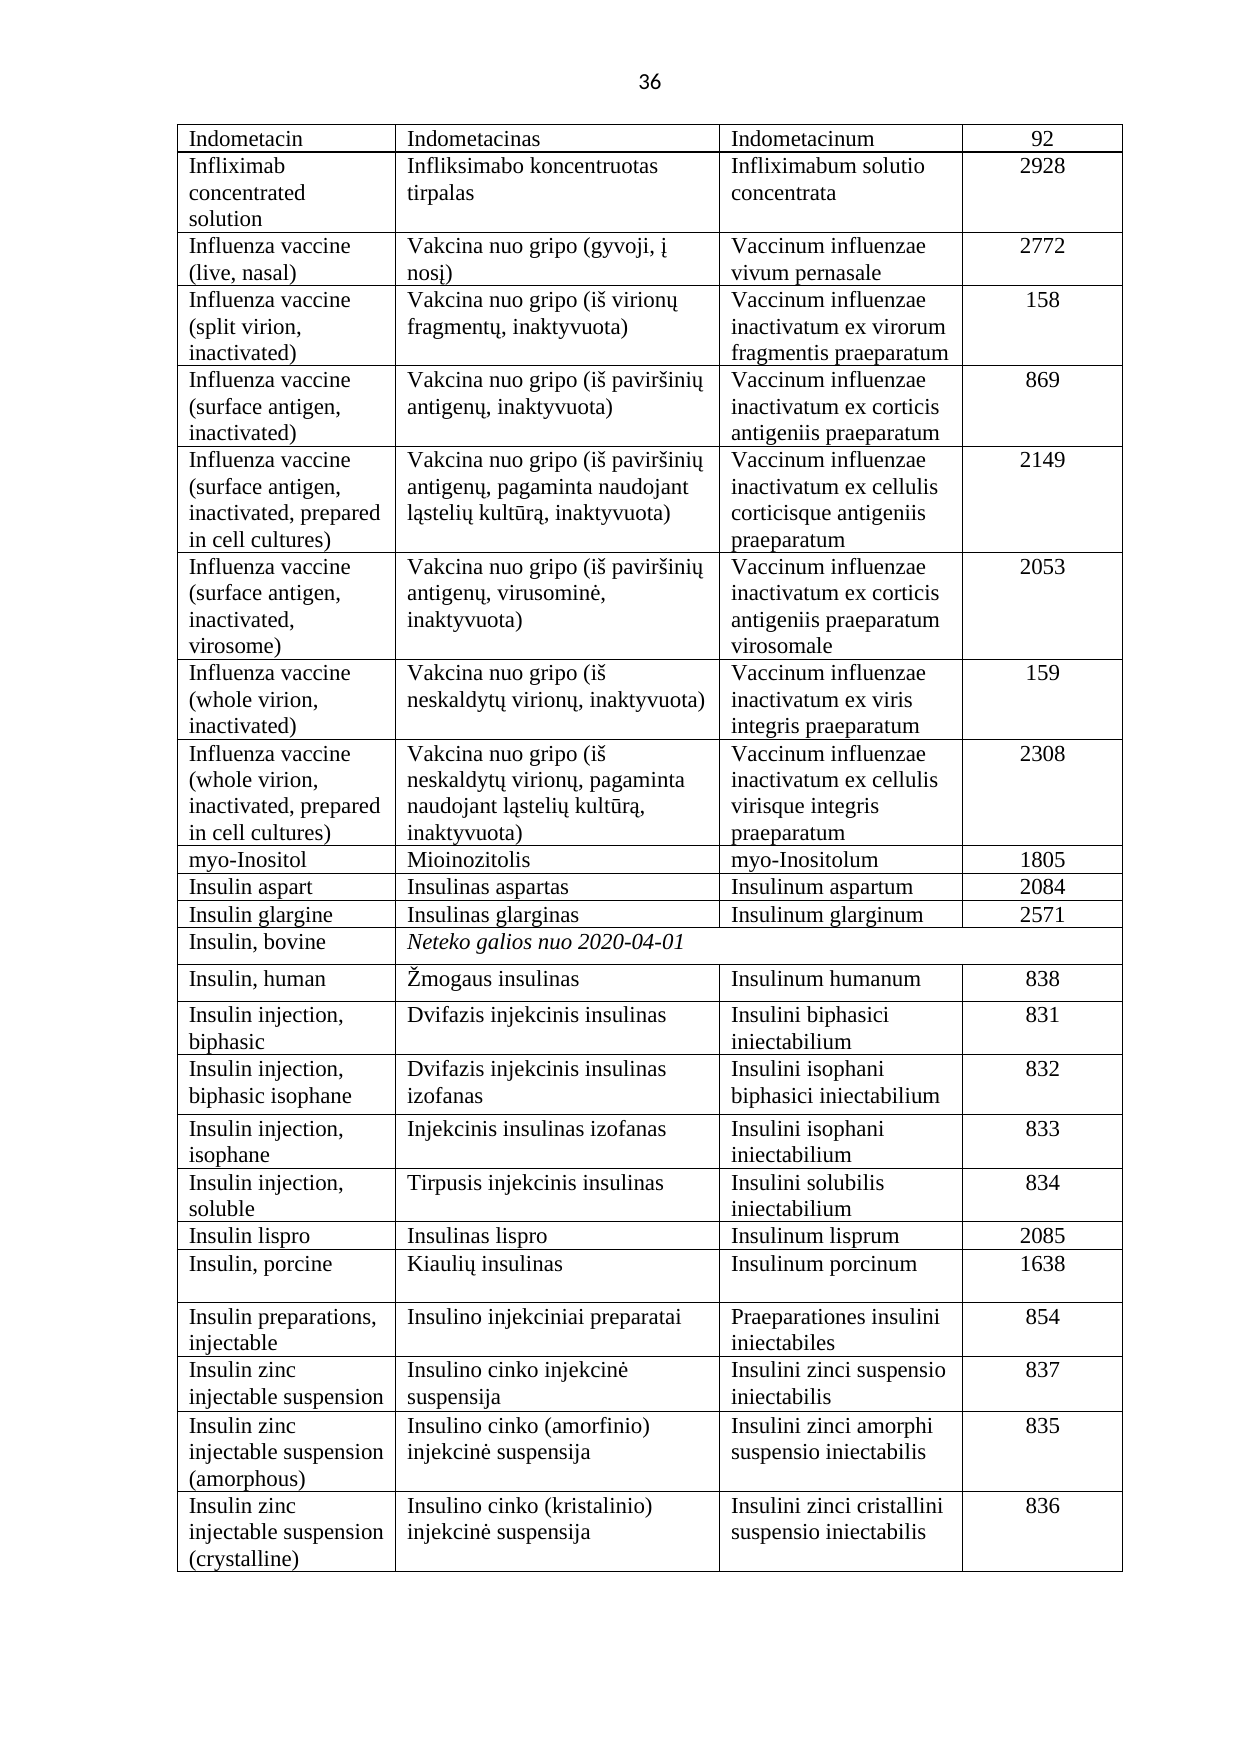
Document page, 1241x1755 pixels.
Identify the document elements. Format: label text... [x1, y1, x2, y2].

table_cell Insulin injection, soluble [178, 1169, 395, 1221]
table_cell Insulinum porcinum [720, 1250, 962, 1302]
table_cell Vakcina nuo gripo (iš neskaldytų virionų, inaktyvuota) [396, 660, 719, 738]
table_cell Tirpusis injekcinis insulinas [396, 1169, 719, 1221]
table_cell Insulinas glarginas [396, 901, 719, 927]
table_cell Vakcina nuo gripo (iš paviršinių antigenų, inaktyvuota) [396, 366, 719, 446]
table_cell Insulino cinko (kristalinio) injekcinė suspensija [396, 1492, 719, 1571]
table_cell 2085 [963, 1222, 1122, 1249]
table_cell 2928 [963, 153, 1122, 232]
table_cell 835 [963, 1412, 1122, 1491]
table_cell Insulin glargine [178, 901, 395, 927]
table_cell 836 [963, 1492, 1122, 1571]
table_cell Insulinum aspartum [720, 874, 962, 900]
table_cell Insulin aspart [178, 874, 395, 900]
table_cell Infliximabum solutio concentrata [720, 153, 962, 232]
table_cell Vaccinum influenzae inactivatum ex virorum fragmentis praeparatum [720, 286, 962, 365]
table_cell Insulin, human [178, 965, 395, 1001]
table_cell Insulin lispro [178, 1222, 395, 1249]
table_cell Insulino cinko injekcinė suspensija [396, 1357, 719, 1411]
table_cell Insulinas lispro [396, 1222, 719, 1249]
table_cell Kiaulių insulinas [396, 1250, 719, 1302]
table_cell 1805 [963, 846, 1122, 872]
table_cell Insulin preparations, injectable [178, 1303, 395, 1356]
table_cell Žmogaus insulinas [396, 965, 719, 1001]
table_cell Injekcinis insulinas izofanas [396, 1115, 719, 1167]
table_cell Insulin zinc injectable suspension [178, 1357, 395, 1411]
table_cell Indometacinas [396, 125, 719, 151]
table_cell 833 [963, 1115, 1122, 1167]
table_cell Insulin injection, biphasic isophane [178, 1055, 395, 1114]
table_cell 834 [963, 1169, 1122, 1221]
table_cell 159 [963, 660, 1122, 738]
table_cell Vaccinum influenzae inactivatum ex corticis antigeniis praeparatum [720, 366, 962, 446]
table_cell Influenza vaccine (surface antigen, inactivated) [178, 366, 395, 446]
table_cell Influenza vaccine (whole virion, inactivated) [178, 660, 395, 738]
table_cell Indometacin [178, 125, 395, 151]
table_cell Insulini biphasici iniectabilium [720, 1002, 962, 1054]
table_cell 837 [963, 1357, 1122, 1411]
table_cell 158 [963, 286, 1122, 365]
table_cell Insulini isophani iniectabilium [720, 1115, 962, 1167]
table_cell Insulini zinci amorphi suspensio iniectabilis [720, 1412, 962, 1491]
table_cell myo-Inositolum [720, 846, 962, 872]
table_cell Insulin zinc injectable suspension (amorphous) [178, 1412, 395, 1491]
table_cell 2571 [963, 901, 1122, 927]
table_cell Indometacinum [720, 125, 962, 151]
table_cell Vakcina nuo gripo (iš paviršinių antigenų, virusominė, inaktyvuota) [396, 553, 719, 658]
table_cell Insulini zinci suspensio iniectabilis [720, 1357, 962, 1411]
table_cell Vaccinum influenzae vivum pernasale [720, 233, 962, 285]
table_cell Insulin, bovine [178, 928, 395, 964]
table_cell Infliximab concentrated solution [178, 153, 395, 232]
table_cell 854 [963, 1303, 1122, 1356]
table_cell Vakcina nuo gripo (iš paviršinių antigenų, pagaminta naudojant ląstelių kultūrą, inaktyvuota) [396, 447, 719, 552]
table_cell Insulin zinc injectable suspension (crystalline) [178, 1492, 395, 1571]
table_cell Insulini zinci cristallini suspensio iniectabilis [720, 1492, 962, 1571]
table_cell Vaccinum influenzae inactivatum ex corticis antigeniis praeparatum virosomale [720, 553, 962, 658]
table_cell Influenza vaccine (live, nasal) [178, 233, 395, 285]
table_cell Influenza vaccine (whole virion, inactivated, prepared in cell cultures) [178, 740, 395, 845]
table_cell Vakcina nuo gripo (iš virionų fragmentų, inaktyvuota) [396, 286, 719, 365]
table_cell Insulino cinko (amorfinio) injekcinė suspensija [396, 1412, 719, 1491]
table_cell Vaccinum influenzae inactivatum ex viris integris praeparatum [720, 660, 962, 738]
table_cell Infliksimabo koncentruotas tirpalas [396, 153, 719, 232]
table_cell 2149 [963, 447, 1122, 552]
table_cell 92 [963, 125, 1122, 151]
table_cell 2053 [963, 553, 1122, 658]
table_cell myo-Inositol [178, 846, 395, 872]
table_cell Insulinum humanum [720, 965, 962, 1001]
table_cell Insulin, porcine [178, 1250, 395, 1302]
table_cell 1638 [963, 1250, 1122, 1302]
table_cell 2308 [963, 740, 1122, 845]
table_cell Neteko galios nuo 2020-04-01 [396, 928, 1122, 964]
table_cell Insulin injection, isophane [178, 1115, 395, 1167]
table_cell Dvifazis injekcinis insulinas izofanas [396, 1055, 719, 1114]
table_cell Insulino injekciniai preparatai [396, 1303, 719, 1356]
table_cell Mioinozitolis [396, 846, 719, 872]
table_cell Vaccinum influenzae inactivatum ex cellulis corticisque antigeniis praeparatum [720, 447, 962, 552]
table_cell Influenza vaccine (split virion, inactivated) [178, 286, 395, 365]
table_cell Influenza vaccine (surface antigen, inactivated, virosome) [178, 553, 395, 658]
table_cell Insulini solubilis iniectabilium [720, 1169, 962, 1221]
table_cell 2772 [963, 233, 1122, 285]
table_cell 832 [963, 1055, 1122, 1114]
table_cell Insulini isophani biphasici iniectabilium [720, 1055, 962, 1114]
table_cell 2084 [963, 874, 1122, 900]
table_cell Insulin injection, biphasic [178, 1002, 395, 1054]
table_cell Insulinum glarginum [720, 901, 962, 927]
table_cell Vakcina nuo gripo (iš neskaldytų virionų, pagaminta naudojant ląstelių kultūrą, inaktyvuota) [396, 740, 719, 845]
table_cell Vaccinum influenzae inactivatum ex cellulis virisque integris praeparatum [720, 740, 962, 845]
table_cell Insulinum lisprum [720, 1222, 962, 1249]
table_cell Praeparationes insulini iniectabiles [720, 1303, 962, 1356]
table_cell 831 [963, 1002, 1122, 1054]
table_cell Vakcina nuo gripo (gyvoji, į nosį) [396, 233, 719, 285]
table_cell Insulinas aspartas [396, 874, 719, 900]
table_cell 838 [963, 965, 1122, 1001]
table_cell Dvifazis injekcinis insulinas [396, 1002, 719, 1054]
table_cell Influenza vaccine (surface antigen, inactivated, prepared in cell cultures) [178, 447, 395, 552]
table_cell 869 [963, 366, 1122, 446]
